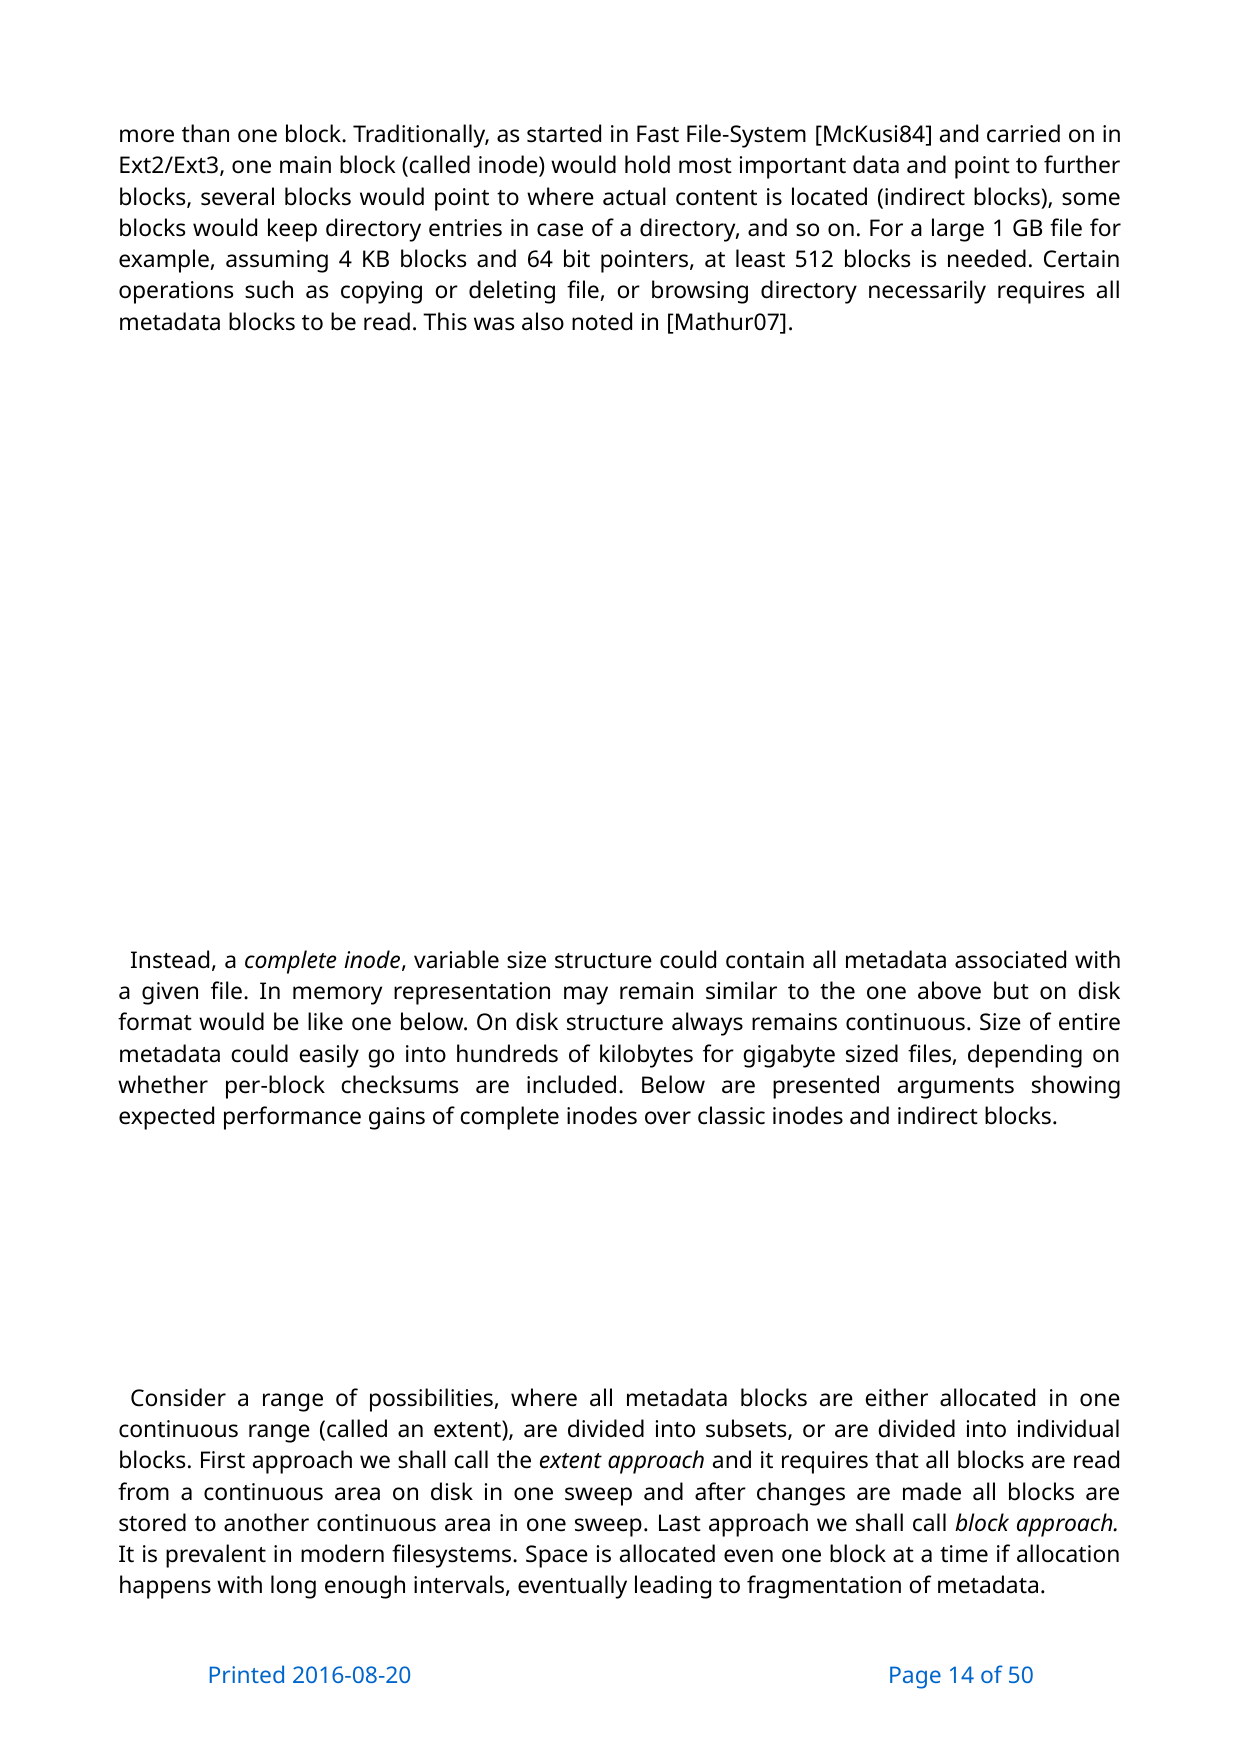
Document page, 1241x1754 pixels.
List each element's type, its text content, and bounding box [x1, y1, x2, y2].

text Consider a range of possibilities, where all metadata blocks are either allocated in one continuous range (called an extent), are divided into subsets, or are divided into individual blocks. First approach we shall call the extent approach and it requires that all blocks are read from a continuous area on disk in one sweep and after changes are made all blocks are stored to another continuous area in one sweep. Last approach we shall call block approach. It is prevalent in modern filesystems. Space is allocated even one block at a time if allocation happens with long enough intervals, eventually leading to fragmentation of metadata. [118, 1382, 1122, 1601]
text Instead, a complete inode, variable size structure could contain all metadata associated with a given file. In memory representation may remain similar to the one above but on disk format would be like one below. On disk structure always remains continuous. Size of entire metadata could easily go into hundreds of kilobytes for gigabyte sized files, depending on whether per-block checksums are included. Below are presented arguments showing expected performance gains of complete inodes over classic inodes and indirect blocks. [118, 944, 1122, 1131]
text more than one block. Traditionally, as started in Fast File-System [McKusi84] and carried on in Ext2/Ext3, one main block (called inode) would hold most important data and point to further blocks, several blocks would point to where actual content is located (indirect blocks), some blocks would keep directory entries in case of a directory, and so on. For a large 1 GB file for example, assuming 4 KB blocks and 64 bit pointers, at least 512 blocks is needed. Certain operations such as copying or deleting file, or browsing directory necessarily requires all metadata blocks to be read. This was also noted in [Mathur07]. [118, 118, 1122, 337]
